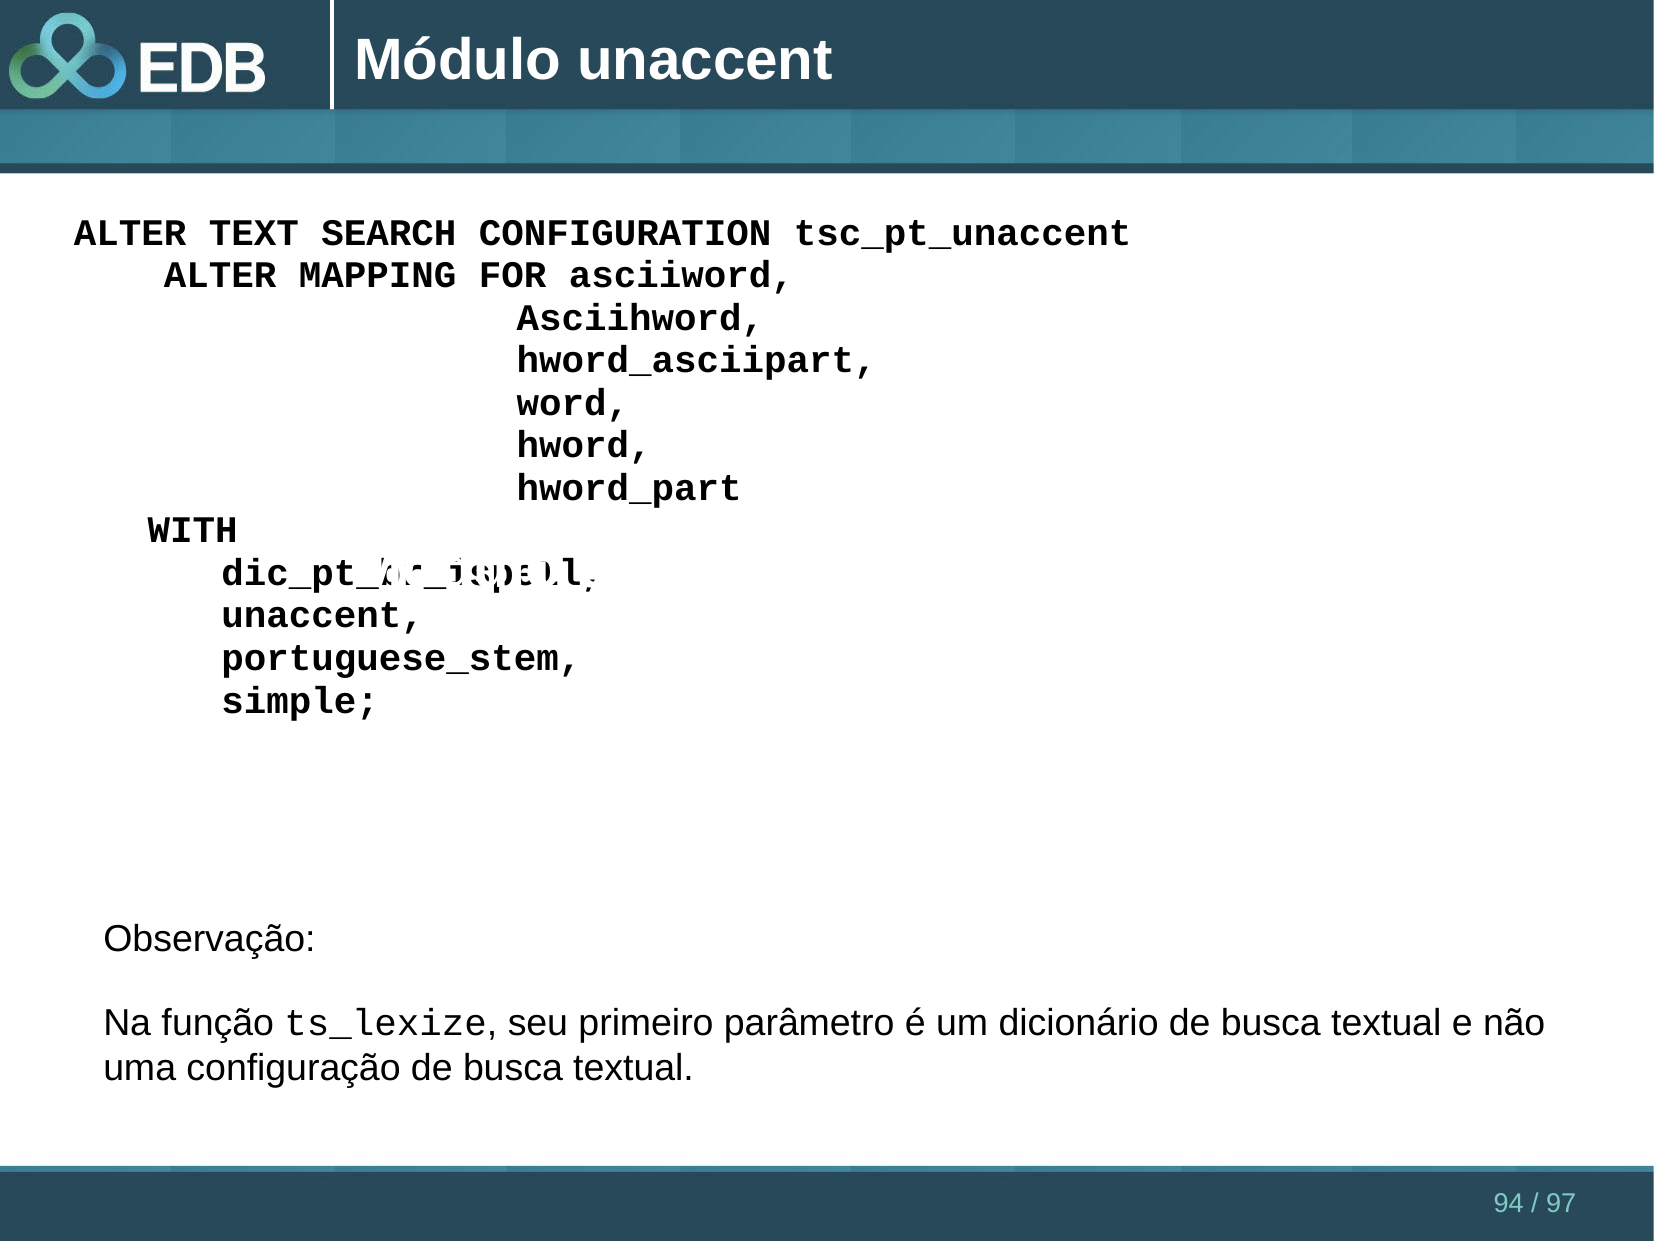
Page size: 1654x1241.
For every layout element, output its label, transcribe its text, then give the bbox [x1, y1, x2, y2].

text_box Observação: Na função ts_lexize, seu primeiro parâmetro é um dicionário de busca textual e não uma configuração de busca textual. [88, 909, 1590, 1096]
picture [0, 0, 1654, 1241]
text_box ALTER TEXT SEARCH CONFIGURATION tsc_pt_unaccent ALTER MAPPING FOR asciiword, Asciihword, hword_asciipart, word, hword, hword_part WITH dic_pt_br_ispell, unaccent, portuguese_stem, simple; [59, 206, 1625, 732]
title Módulo unaccent [354, 534, 1595, 600]
title Módulo unaccent [354, 26, 1595, 92]
